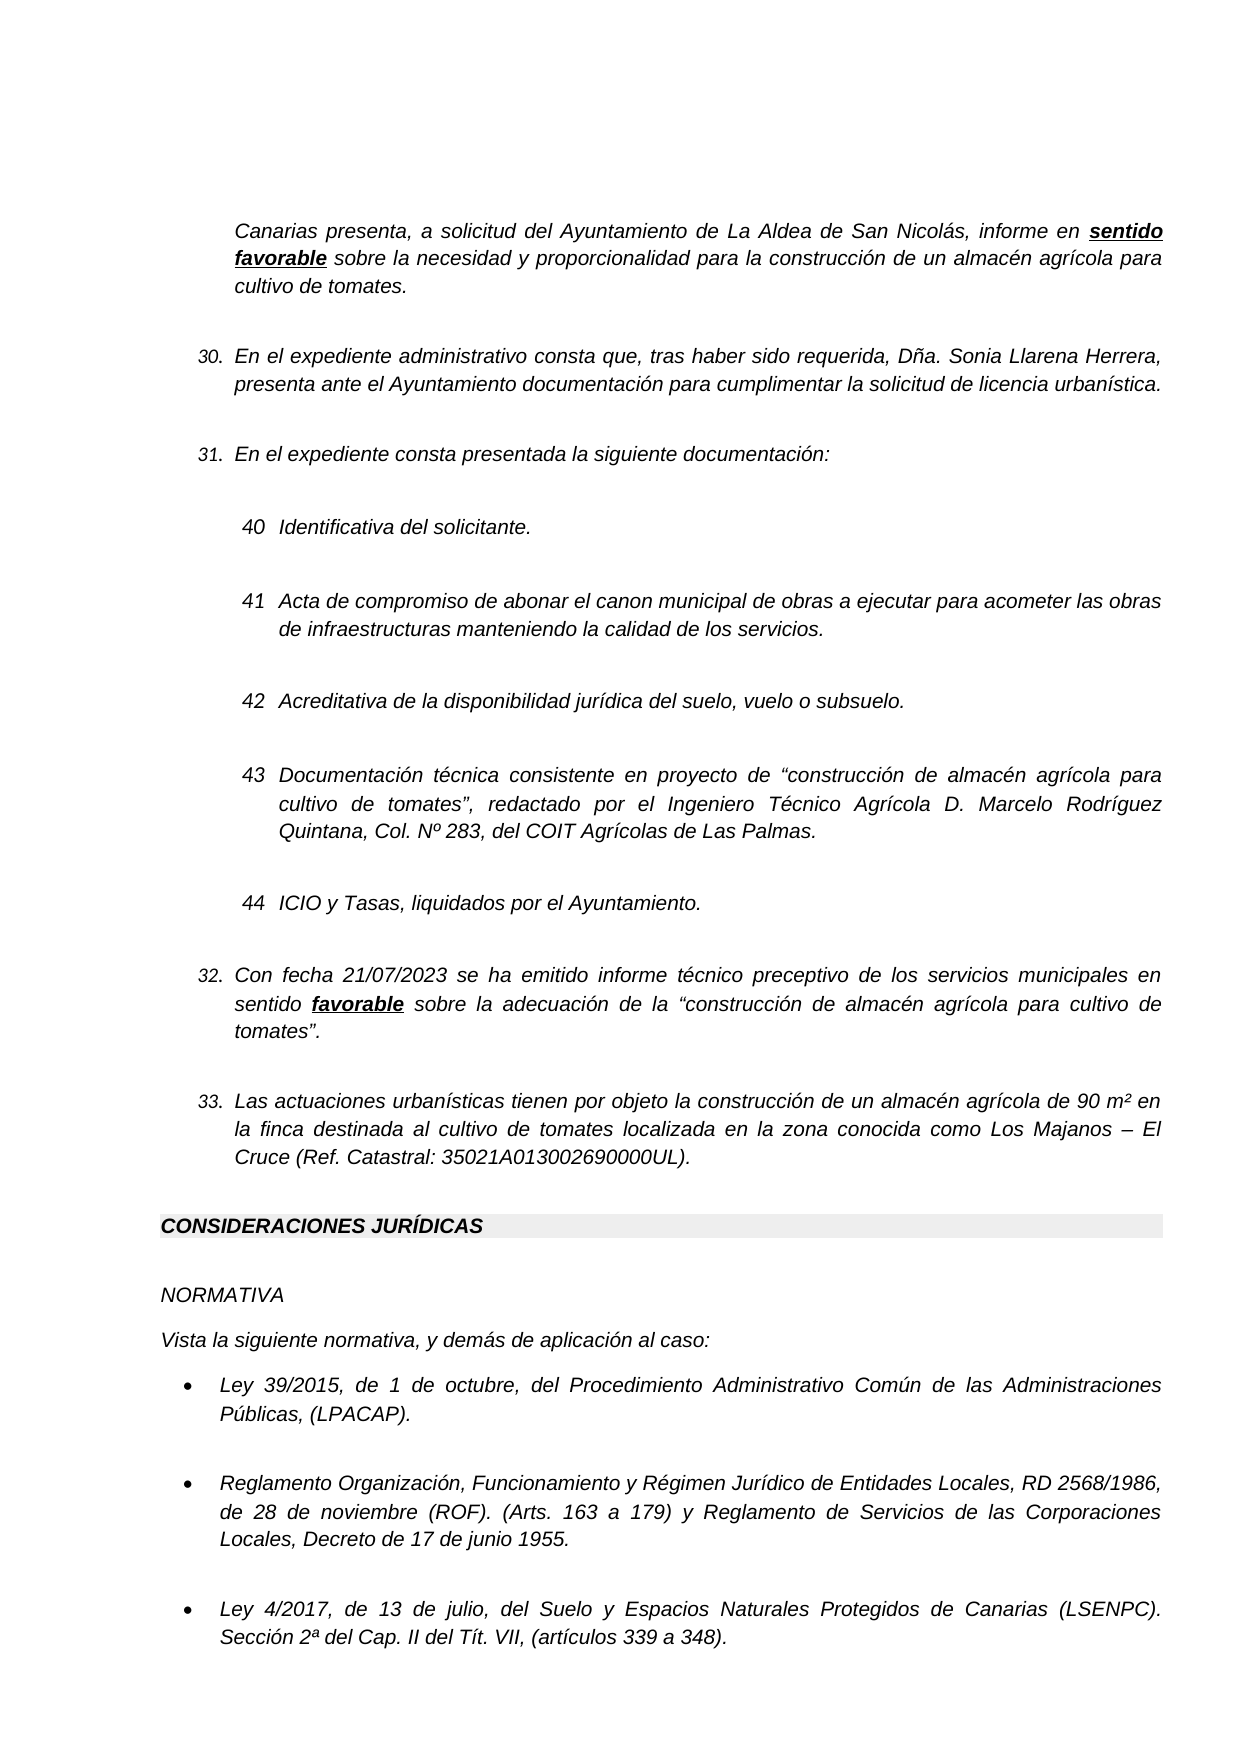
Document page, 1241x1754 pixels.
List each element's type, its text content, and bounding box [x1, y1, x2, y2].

subtitle CONSIDERACIONES JURÍDICAS [160, 1214, 1163, 1238]
subtitle NORMATIVA [160, 1283, 1163, 1307]
list Acta de compromiso de abonar el canon municipal de obras a ejecutar para acometer las obras de infraestructuras manteniendo la calidad de los servicios. [241, 586, 1163, 641]
list Las actuaciones urbanísticas tienen por objeto la construcción de un almacén agrícola de 90 m² en la finca destinada al cultivo de tomates localizada en la zona conocida como Los Majanos – El Cruce (Ref. Catastral: 35021A013002690000UL). [197, 1088, 1163, 1168]
list Con fecha 21/07/2023 se ha emitido informe técnico preceptivo de los servicios municipales en sentido favorable sobre la adecuación de la “construcción de almacén agrícola para cultivo de tomates”. [197, 962, 1163, 1043]
list Ley 4/2017, de 13 de julio, del Suelo y Espacios Naturales Protegidos de Canarias (LSENPC). Sección 2ª del Cap. II del Tít. VII, (artículos 339 a 348). [182, 1596, 1163, 1649]
list En el expediente administrativo consta que, tras haber sido requerida, Dña. Sonia Llarena Herrera, presenta ante el Ayuntamiento documentación para cumplimentar la solicitud de licencia urbanística. [197, 343, 1163, 396]
text Vista la siguiente normativa, y demás de aplicación al caso: [160, 1328, 1163, 1352]
list Ley 39/2015, de 1 de octubre, del Procedimiento Administrativo Común de las Administraciones Públicas, (LPACAP). [182, 1372, 1163, 1425]
list En el expediente consta presentada la siguiente documentación: [197, 441, 1163, 466]
list Documentación técnica consistente en proyecto de “construcción de almacén agrícola para cultivo de tomates”, redactado por el Ingeniero Técnico Agrícola D. Marcelo Rodríguez Quintana, Col. Nº 283, del COIT Agrícolas de Las Palmas. [241, 760, 1163, 843]
list Acreditativa de la disponibilidad jurídica del suelo, vuelo o subsuelo. [241, 686, 1163, 714]
list Reglamento Organización, Funcionamiento y Régimen Jurídico de Entidades Locales, RD 2568/1986, de 28 de noviembre (ROF). (Arts. 163 a 179) y Reglamento de Servicios de las Corporaciones Locales, Decreto de 17 de junio 1955. [182, 1471, 1163, 1551]
list Identificativa del solicitante. [241, 512, 1163, 540]
list Canarias presenta, a solicitud del Ayuntamiento de La Aldea de San Nicolás, informe en sentido favorable sobre la necesidad y proporcionalidad para la construcción de un almacén agrícola para cultivo de tomates. [197, 219, 1163, 298]
list ICIO y Tasas, liquidados por el Ayuntamiento. [241, 888, 1163, 917]
